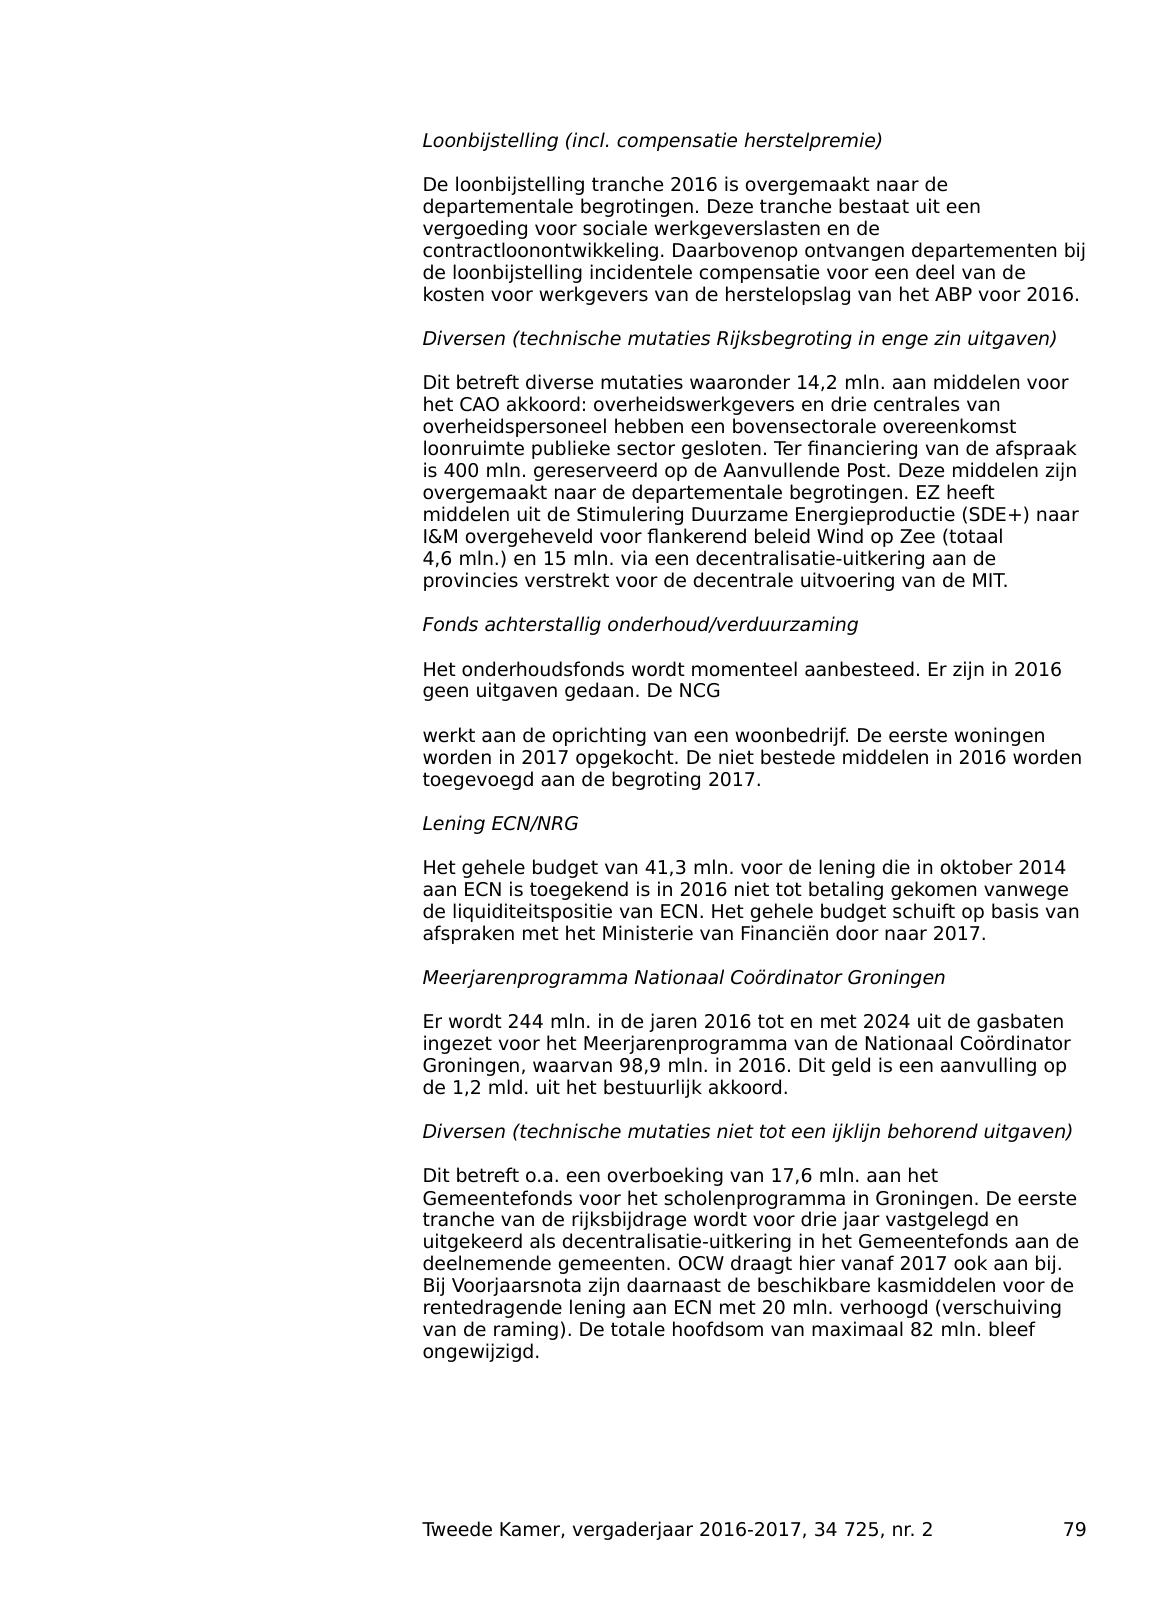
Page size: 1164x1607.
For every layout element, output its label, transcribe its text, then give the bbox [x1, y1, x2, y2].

text Dit betreft o.a. een overboeking van 17,6 mln. aan het Gemeentefonds voor het scholenprogramma in Groningen. De eerste tranche van de rijksbijdrage wordt voor drie jaar vastgelegd en uitgekeerd als decentralisatie-uitkering in het Gemeentefonds aan de deelnemende gemeenten. OCW draagt hier vanaf 2017 ook aan bij. Bij Voorjaarsnota zijn daarnaast de beschikbare kasmiddelen voor de rentedragende lening aan ECN met 20 mln. verhoogd (verschuiving van de raming). De totale hoofdsom van maximaal 82 mln. bleef ongewijzigd. [422, 1165, 1087, 1363]
text werkt aan de oprichting van een woonbedrijf. De eerste woningen worden in 2017 opgekocht. De niet bestede middelen in 2016 worden toegevoegd aan de begroting 2017. [422, 724, 1087, 791]
subtitle Lening ECN/NRG [422, 813, 1087, 835]
text Het gehele budget van 41,3 mln. voor de lening die in oktober 2014 aan ECN is toegekend is in 2016 niet tot betaling gekomen vanwege de liquiditeitspositie van ECN. Het gehele budget schuift op basis van afspraken met het Ministerie van Financiën door naar 2017. [422, 857, 1087, 945]
subtitle Meerjarenprogramma Nationaal Coördinator Groningen [422, 967, 1087, 989]
text De loonbijstelling tranche 2016 is overgemaakt naar de departementale begrotingen. Deze tranche bestaat uit een vergoeding voor sociale werkgeverslasten en de contractloonontwikkeling. Daarbovenop ontvangen departementen bij de loonbijstelling incidentele compensatie voor een deel van de kosten voor werkgevers van de herstelopslag van het ABP voor 2016. [422, 174, 1087, 306]
subtitle Fonds achterstallig onderhoud/verduurzaming [422, 614, 1087, 636]
subtitle Diversen (technische mutaties niet tot een ijklijn behorend uitgaven) [422, 1121, 1087, 1143]
text Het onderhoudsfonds wordt momenteel aanbesteed. Er zijn in 2016 geen uitgaven gedaan. De NCG [422, 658, 1087, 702]
subtitle Diversen (technische mutaties Rijksbegroting in enge zin uitgaven) [422, 328, 1087, 350]
text Er wordt 244 mln. in de jaren 2016 tot en met 2024 uit de gasbaten ingezet voor het Meerjarenprogramma van de Nationaal Coördinator Groningen, waarvan 98,9 mln. in 2016. Dit geld is een aanvulling op de 1,2 mld. uit het bestuurlijk akkoord. [422, 1011, 1087, 1099]
text Dit betreft diverse mutaties waaronder 14,2 mln. aan middelen voor het CAO akkoord: overheidswerkgevers en drie centrales van overheidspersoneel hebben een bovensectorale overeenkomst loonruimte publieke sector gesloten. Ter financiering van de afspraak is 400 mln. gereserveerd op de Aanvullende Post. Deze middelen zijn overgemaakt naar de departementale begrotingen. EZ heeft middelen uit de Stimulering Duurzame Energieproductie (SDE+) naar I&M overgeheveld voor flankerend beleid Wind op Zee (totaal 4,6 mln.) en 15 mln. via een decentralisatie-uitkering aan de provincies verstrekt voor de decentrale uitvoering van de MIT. [422, 372, 1087, 592]
subtitle Loonbijstelling (incl. compensatie herstelpremie) [422, 130, 1087, 152]
